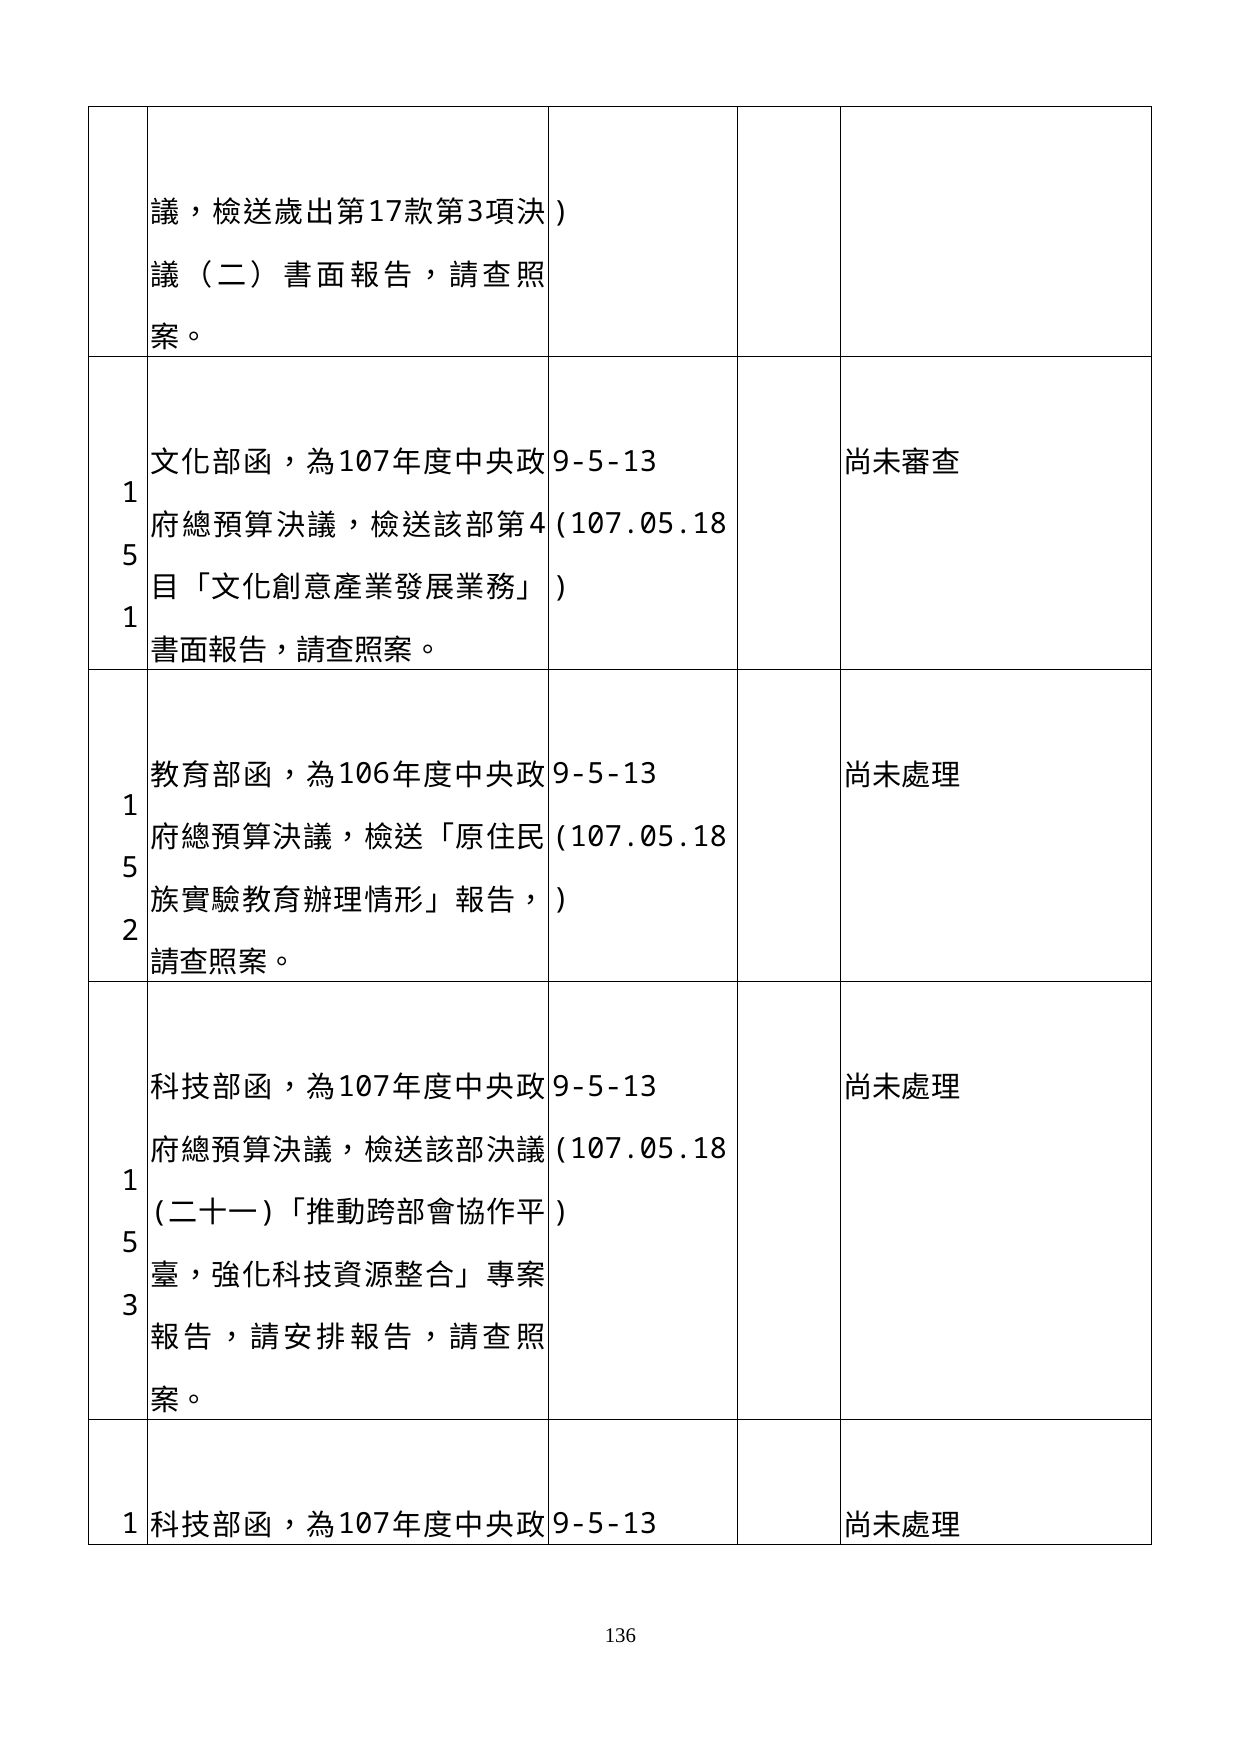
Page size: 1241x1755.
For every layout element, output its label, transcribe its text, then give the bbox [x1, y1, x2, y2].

table_cell 科技部函，為107年度中央政 [148, 1420, 548, 1543]
table_cell 尚未審查 [841, 357, 1151, 668]
table_cell [738, 357, 840, 668]
table_cell [738, 1420, 840, 1543]
table_cell [841, 107, 1151, 356]
table_cell 文化部函，為107年度中央政府總預算決議，檢送該部第4目「文化創意產業發展業務」書面報告，請查照案。 [148, 357, 548, 668]
table_cell 教育部函，為106年度中央政府總預算決議，檢送「原住民族實驗教育辦理情形」報告，請查照案。 [148, 670, 548, 981]
table_cell [89, 107, 147, 356]
table_cell 9-5-13 (107.05.18) [549, 670, 737, 981]
table_cell 9-5-13 [549, 1420, 737, 1543]
table_cell [89, 1420, 147, 1543]
table_cell [738, 107, 840, 356]
table_cell 尚未處理 [841, 982, 1151, 1418]
table_cell 科技部函，為107年度中央政府總預算決議，檢送該部決議(二十一)「推動跨部會協作平臺，強化科技資源整合」專案報告，請安排報告，請查照案。 [148, 982, 548, 1418]
table_cell [738, 670, 840, 981]
table_cell [738, 982, 840, 1418]
table_cell [89, 357, 147, 668]
table_cell 9-5-13 (107.05.18) [549, 357, 737, 668]
table_cell ) [549, 107, 737, 356]
table_cell 尚未處理 [841, 1420, 1151, 1543]
table_cell [89, 982, 147, 1418]
table_cell 議，檢送歲出第17款第3項決議（二）書面報告，請查照案。 [148, 107, 548, 356]
table_cell 9-5-13 (107.05.18) [549, 982, 737, 1418]
table_cell 尚未處理 [841, 670, 1151, 981]
table_cell [89, 670, 147, 981]
